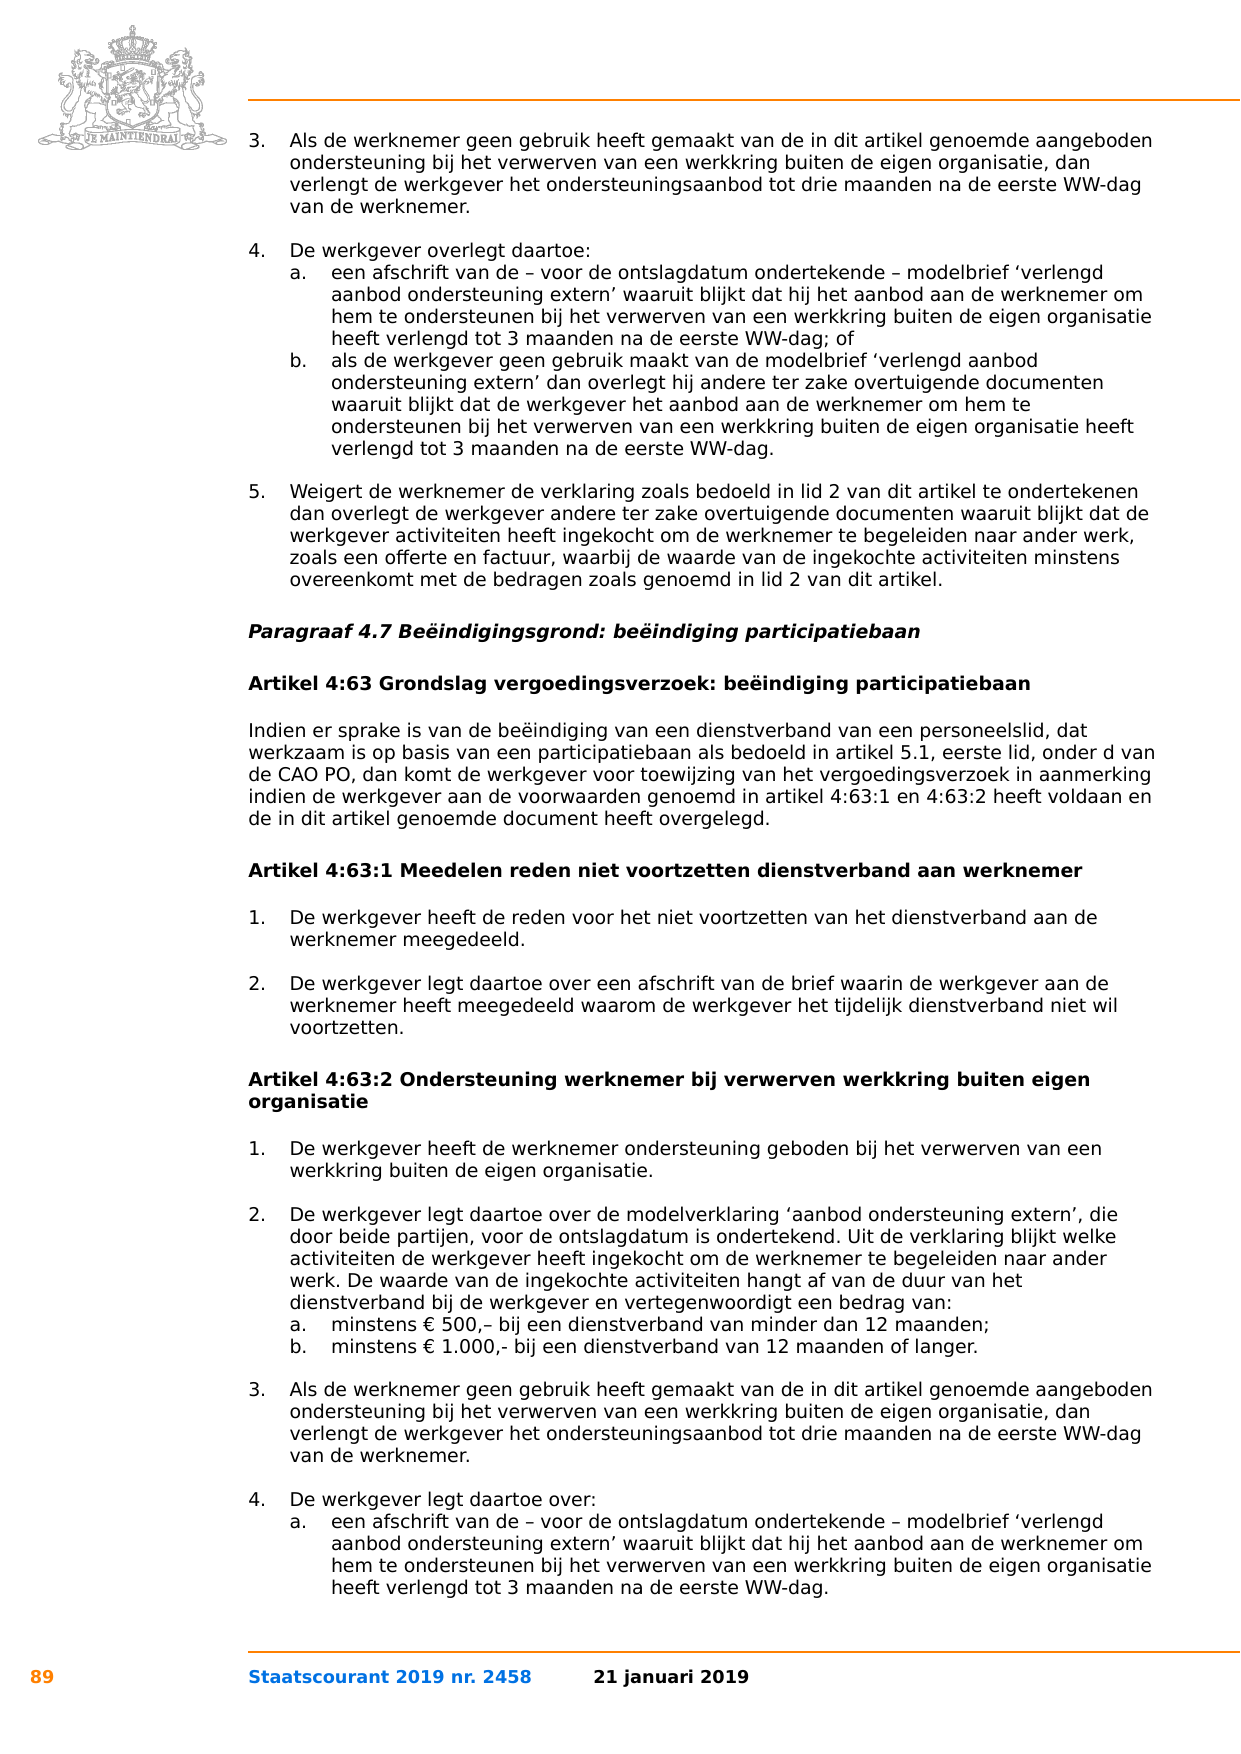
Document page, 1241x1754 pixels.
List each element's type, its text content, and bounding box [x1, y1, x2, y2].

text b. als de werkgever geen gebruik maakt van de modelbrief ‘verlengd aanbod ondersteuning extern’ dan overlegt hij andere ter zake overtuigende documenten waaruit blijkt dat de werkgever het aanbod aan de werknemer om hem te ondersteunen bij het verwerven van een werkkring buiten de eigen organisatie heeft verlengd tot 3 maanden na de eerste WW-dag. [289, 349, 1163, 459]
text b. minstens € 1.000,- bij een dienstverband van 12 maanden of langer. [289, 1336, 1163, 1357]
text a. een afschrift van de – voor de ontslagdatum ondertekende – modelbrief ‘verlengd aanbod ondersteuning extern’ waaruit blijkt dat hij het aanbod aan de werknemer om hem te ondersteunen bij het verwerven van een werkkring buiten de eigen organisatie heeft verlengd tot 3 maanden na de eerste WW-dag; of [289, 262, 1163, 349]
text a. minstens € 500,– bij een dienstverband van minder dan 12 maanden; [289, 1313, 1163, 1336]
text 1. De werkgever heeft de reden voor het niet voortzetten van het dienstverband aan de werknemer meegedeeld. [248, 907, 1163, 951]
text 4. De werkgever legt daartoe over: [248, 1489, 1163, 1511]
subtitle Artikel 4:63:2 Ondersteuning werknemer bij verwerven werkkring buiten eigen organisatie [248, 1069, 1163, 1113]
subtitle Artikel 4:63:1 Meedelen reden niet voortzetten dienstverband aan werknemer [248, 860, 1163, 882]
text 4. De werkgever overlegt daartoe: [248, 240, 1163, 262]
text 3. Als de werknemer geen gebruik heeft gemaakt van de in dit artikel genoemde aangeboden ondersteuning bij het verwerven van een werkkring buiten de eigen organisatie, dan verlengt de werkgever het ondersteuningsaanbod tot drie maanden na de eerste WW-dag van de werknemer. [248, 1379, 1163, 1467]
subtitle Artikel 4:63 Grondslag vergoedingsverzoek: beëindiging participatiebaan [248, 673, 1163, 695]
text 5. Weigert de werknemer de verklaring zoals bedoeld in lid 2 van dit artikel te ondertekenen dan overlegt de werkgever andere ter zake overtuigende documenten waaruit blijkt dat de werkgever activiteiten heeft ingekocht om de werknemer te begeleiden naar ander werk, zoals een offerte en factuur, waarbij de waarde van de ingekochte activiteiten minstens overeenkomt met de bedragen zoals genoemd in lid 2 van dit artikel. [248, 481, 1163, 591]
text 2. De werkgever legt daartoe over een afschrift van de brief waarin de werkgever aan de werknemer heeft meegedeeld waarom de werkgever het tijdelijk dienstverband niet wil voortzetten. [248, 973, 1163, 1039]
text a. een afschrift van de – voor de ontslagdatum ondertekende – modelbrief ‘verlengd aanbod ondersteuning extern’ waaruit blijkt dat hij het aanbod aan de werknemer om hem te ondersteunen bij het verwerven van een werkkring buiten de eigen organisatie heeft verlengd tot 3 maanden na de eerste WW-dag. [289, 1511, 1163, 1599]
text 2. De werkgever legt daartoe over de modelverklaring ‘aanbod ondersteuning extern’, die door beide partijen, voor de ontslagdatum is ondertekend. Uit de verklaring blijkt welke activiteiten de werkgever heeft ingekocht om de werknemer te begeleiden naar ander werk. De waarde van de ingekochte activiteiten hangt af van de duur van het dienstverband bij de werkgever en vertegenwoordigt een bedrag van: [248, 1204, 1163, 1313]
text Indien er sprake is van de beëindiging van een dienstverband van een personeelslid, dat werkzaam is op basis van een participatiebaan als bedoeld in artikel 5.1, eerste lid, onder d van de CAO PO, dan komt de werkgever voor toewijzing van het vergoedingsverzoek in aanmerking indien de werkgever aan de voorwaarden genoemd in artikel 4:63:1 en 4:63:2 heeft voldaan en de in dit artikel genoemde document heeft overgelegd. [248, 720, 1163, 830]
text 3. Als de werknemer geen gebruik heeft gemaakt van de in dit artikel genoemde aangeboden ondersteuning bij het verwerven van een werkkring buiten de eigen organisatie, dan verlengt de werkgever het ondersteuningsaanbod tot drie maanden na de eerste WW-dag van de werknemer. [248, 130, 1163, 218]
text 1. De werkgever heeft de werknemer ondersteuning geboden bij het verwerven van een werkkring buiten de eigen organisatie. [248, 1138, 1163, 1182]
picture [38, 25, 227, 150]
subtitle Paragraaf 4.7 Beëindigingsgrond: beëindiging participatiebaan [248, 621, 1163, 643]
